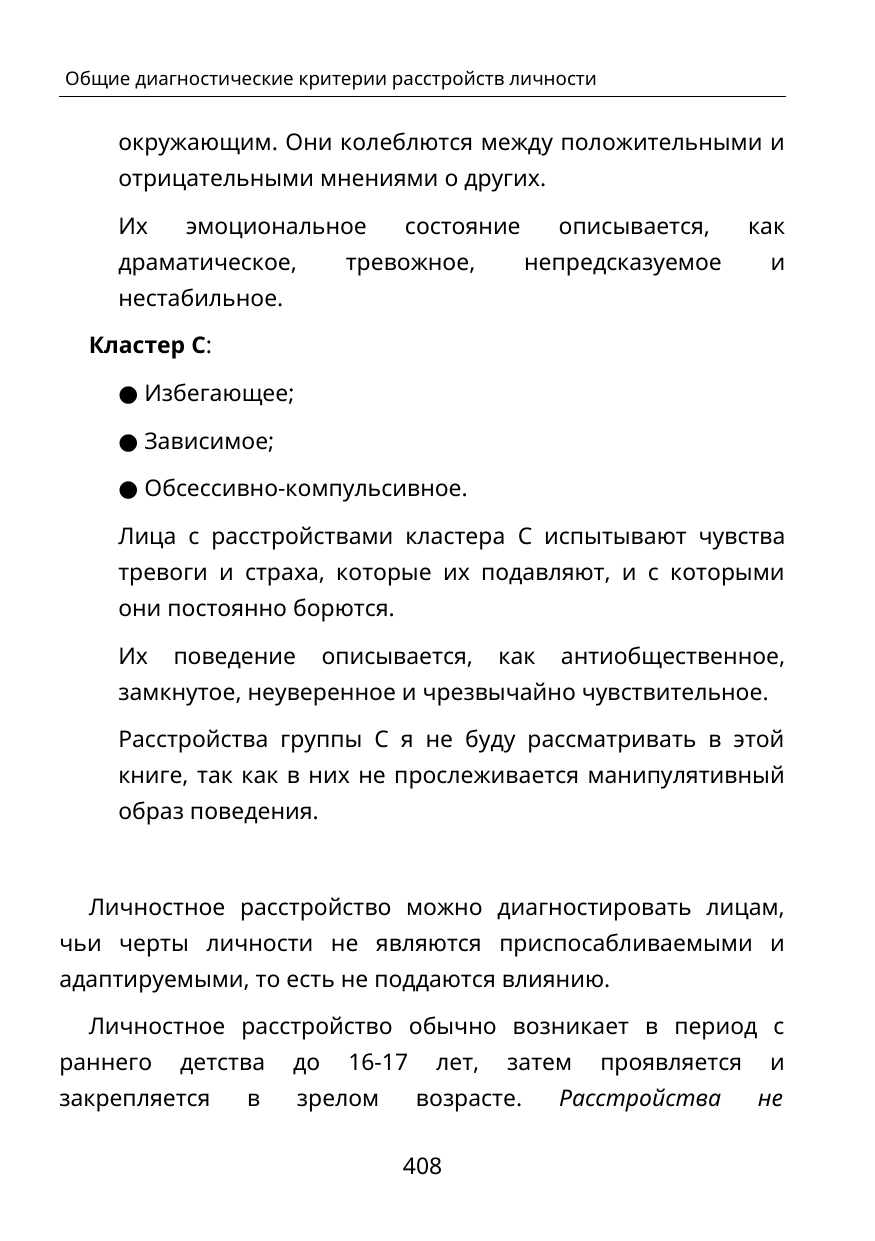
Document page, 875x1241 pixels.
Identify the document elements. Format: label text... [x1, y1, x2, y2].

list Расстройства группы С я не буду рассматривать в этой книге, так как в них не прослеживается манипулятивный образ поведения. [118, 723, 786, 826]
list Избегающее; [118, 377, 786, 408]
list Их эмоциональное состояние описывается, как драматическое, тревожное, непредсказуемое и нестабильное. [118, 210, 786, 313]
text Личностное расстройство обычно возникает в период с раннего детства до 16-17 лет, затем проявляется и закрепляется в зрелом возрасте. Расстройства не [59, 1010, 786, 1113]
list Обсессивно-компульсивное. [118, 472, 786, 504]
list Лица с расстройствами кластера C испытывают чувства тревоги и страха, которые их подавляют, и с которыми они постоянно борются. [118, 520, 786, 623]
text Личностное расстройство можно диагностировать лицам, чьи черты личности не являются приспосабливаемыми и адаптируемыми, то есть не поддаются влиянию. [59, 891, 786, 994]
list Их поведение описывается, как антиобщественное, замкнутое, неуверенное и чрезвычайно чувствительное. [118, 640, 786, 707]
list Зависимое; [118, 425, 786, 456]
list Кластер C: [88, 329, 786, 361]
list окружающим. Они колеблются между положительными и отрицательными мнениями о других. [118, 126, 786, 193]
